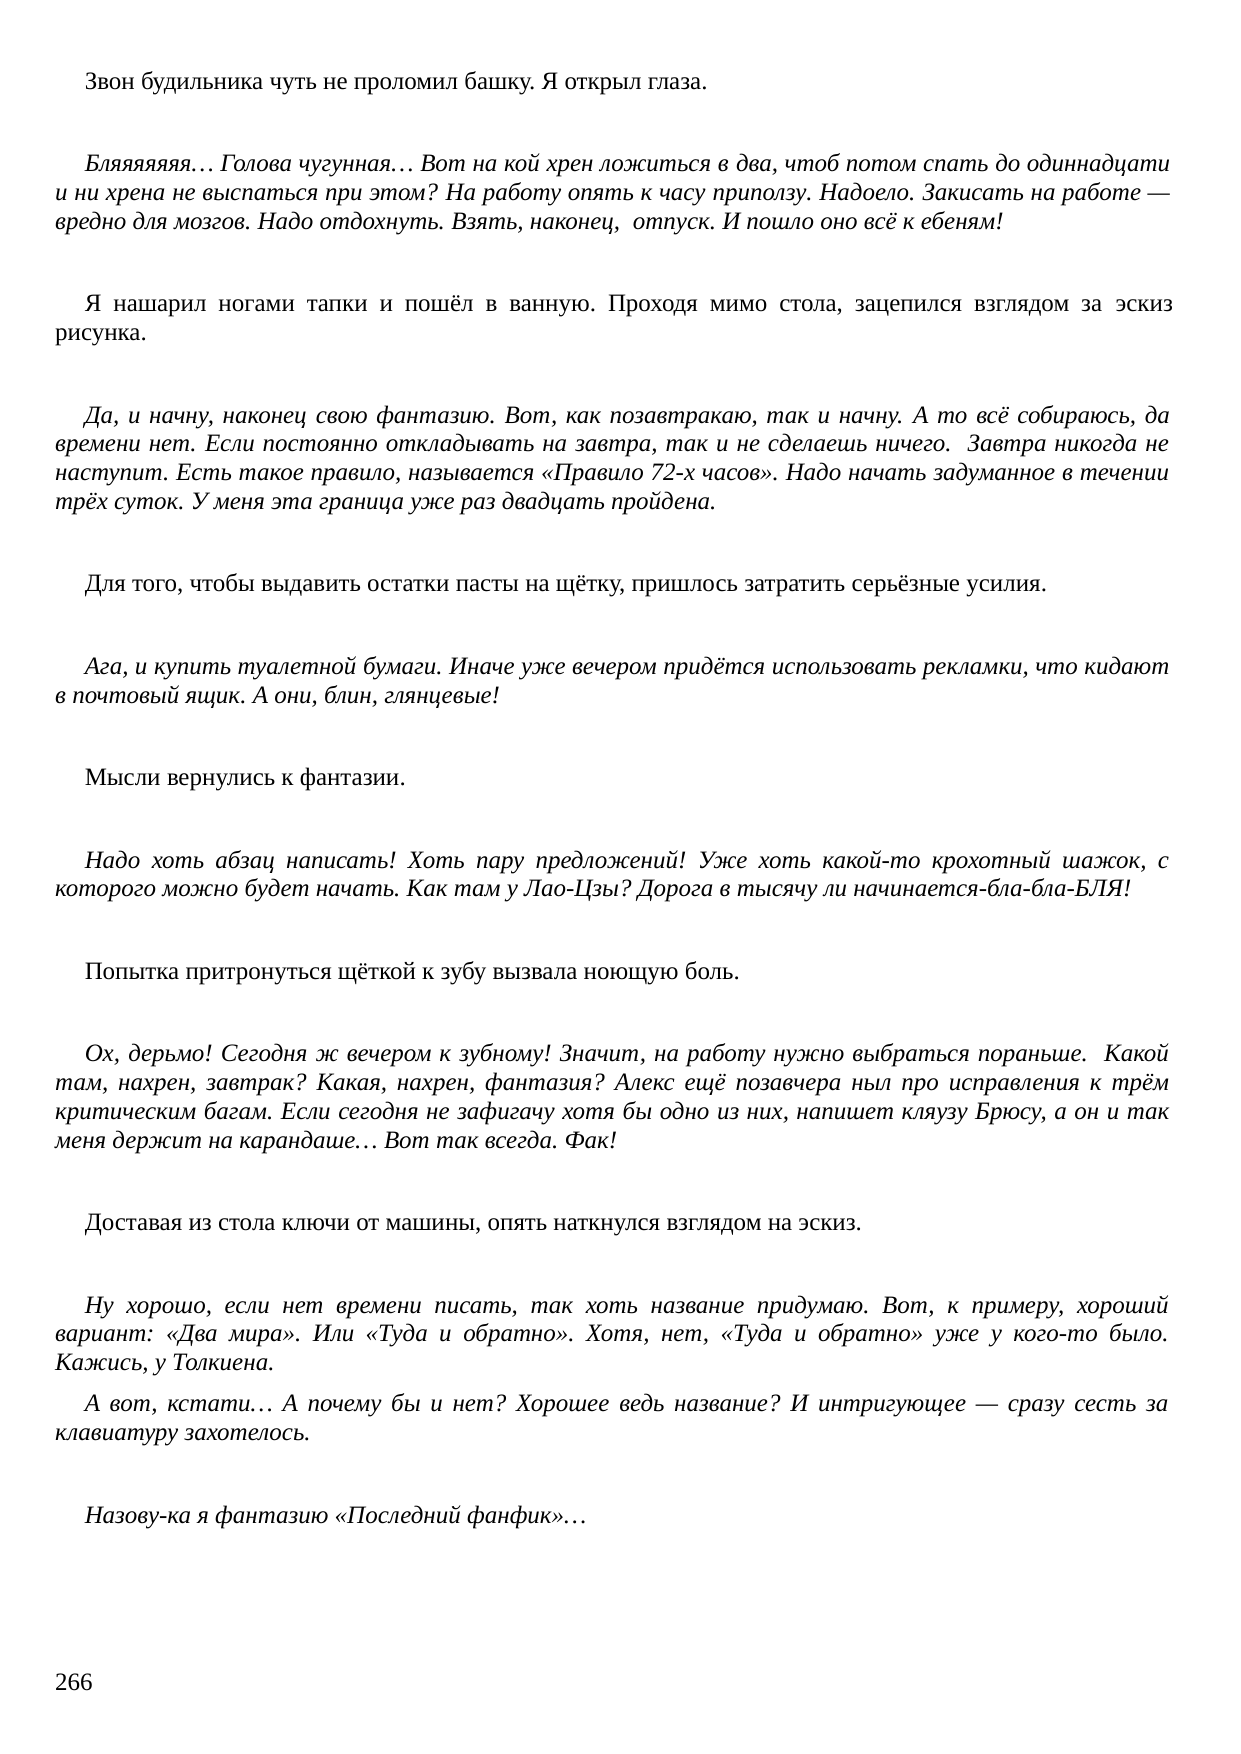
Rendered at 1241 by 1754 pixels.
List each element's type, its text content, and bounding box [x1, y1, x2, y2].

text Мысли вернулись к фантазии. [55, 762, 1173, 791]
text Ох, дерьмо! Сегодня ж вечером к зубному! Значит, на работу нужно выбраться пораньше. Какой там, нахрен, завтрак? Какая, нахрен, фантазия? Алекс ещё позавчера ныл про исправления к трём критическим багам. Если сегодня не зафигачу хотя бы одно из них, напишет кляузу Брюсу, а он и так меня держит на карандаше… Вот так всегда. Фак! [55, 1038, 1173, 1153]
text Назову-ка я фантазию «Последний фанфик»… [55, 1500, 1173, 1528]
text Ага, и купить туалетной бумаги. Иначе уже вечером придётся использовать рекламки, что кидают в почтовый ящик. А они, блин, глянцевые! [55, 651, 1173, 708]
text А вот, кстати… А почему бы и нет? Хорошее ведь название? И интригующее — сразу сесть за клавиатуру захотелось. [55, 1388, 1173, 1446]
text Звон будильника чуть не проломил башку. Я открыл глаза. [55, 66, 1173, 95]
text Я нашарил ногами тапки и пошёл в ванную. Проходя мимо стола, зацепился взглядом за эскиз рисунка. [55, 288, 1173, 346]
text Бляяяяяяя… Голова чугунная… Вот на кой хрен ложиться в два, чтоб потом спать до одиннадцати и ни хрена не выспаться при этом? На работу опять к часу приползу. Надоело. Закисать на работе — вредно для мозгов. Надо отдохнуть. Взять, наконец, отпуск. И пошло оно всё к ебеням! [55, 148, 1173, 235]
text Для того, чтобы выдавить остатки пасты на щётку, пришлось затратить серьёзные усилия. [55, 568, 1173, 597]
text Ну хорошо, если нет времени писать, так хоть название придумаю. Вот, к примеру, хороший вариант: «Два мира». Или «Туда и обратно». Хотя, нет, «Туда и обратно» уже у кого-то было. Кажись, у Толкиена. [55, 1290, 1173, 1376]
text Попытка притронуться щёткой к зубу вызвала ноющую боль. [55, 956, 1173, 985]
text Надо хоть абзац написать! Хоть пару предложений! Уже хоть какой-то крохотный шажок, с которого можно будет начать. Как там у Лао-Цзы? Дорога в тысячу ли начинается-бла-бла-БЛЯ! [55, 845, 1173, 902]
text Да, и начну, наконец свою фантазию. Вот, как позавтракаю, так и начну. А то всё собираюсь, да времени нет. Если постоянно откладывать на завтра, так и не сделаешь ничего. Завтра никогда не наступит. Есть такое правило, называется «Правило 72-х часов». Надо начать задуманное в течении трёх суток. У меня эта граница уже раз двадцать пройдена. [55, 400, 1173, 515]
text Доставая из стола ключи от машины, опять наткнулся взглядом на эскиз. [55, 1207, 1173, 1236]
